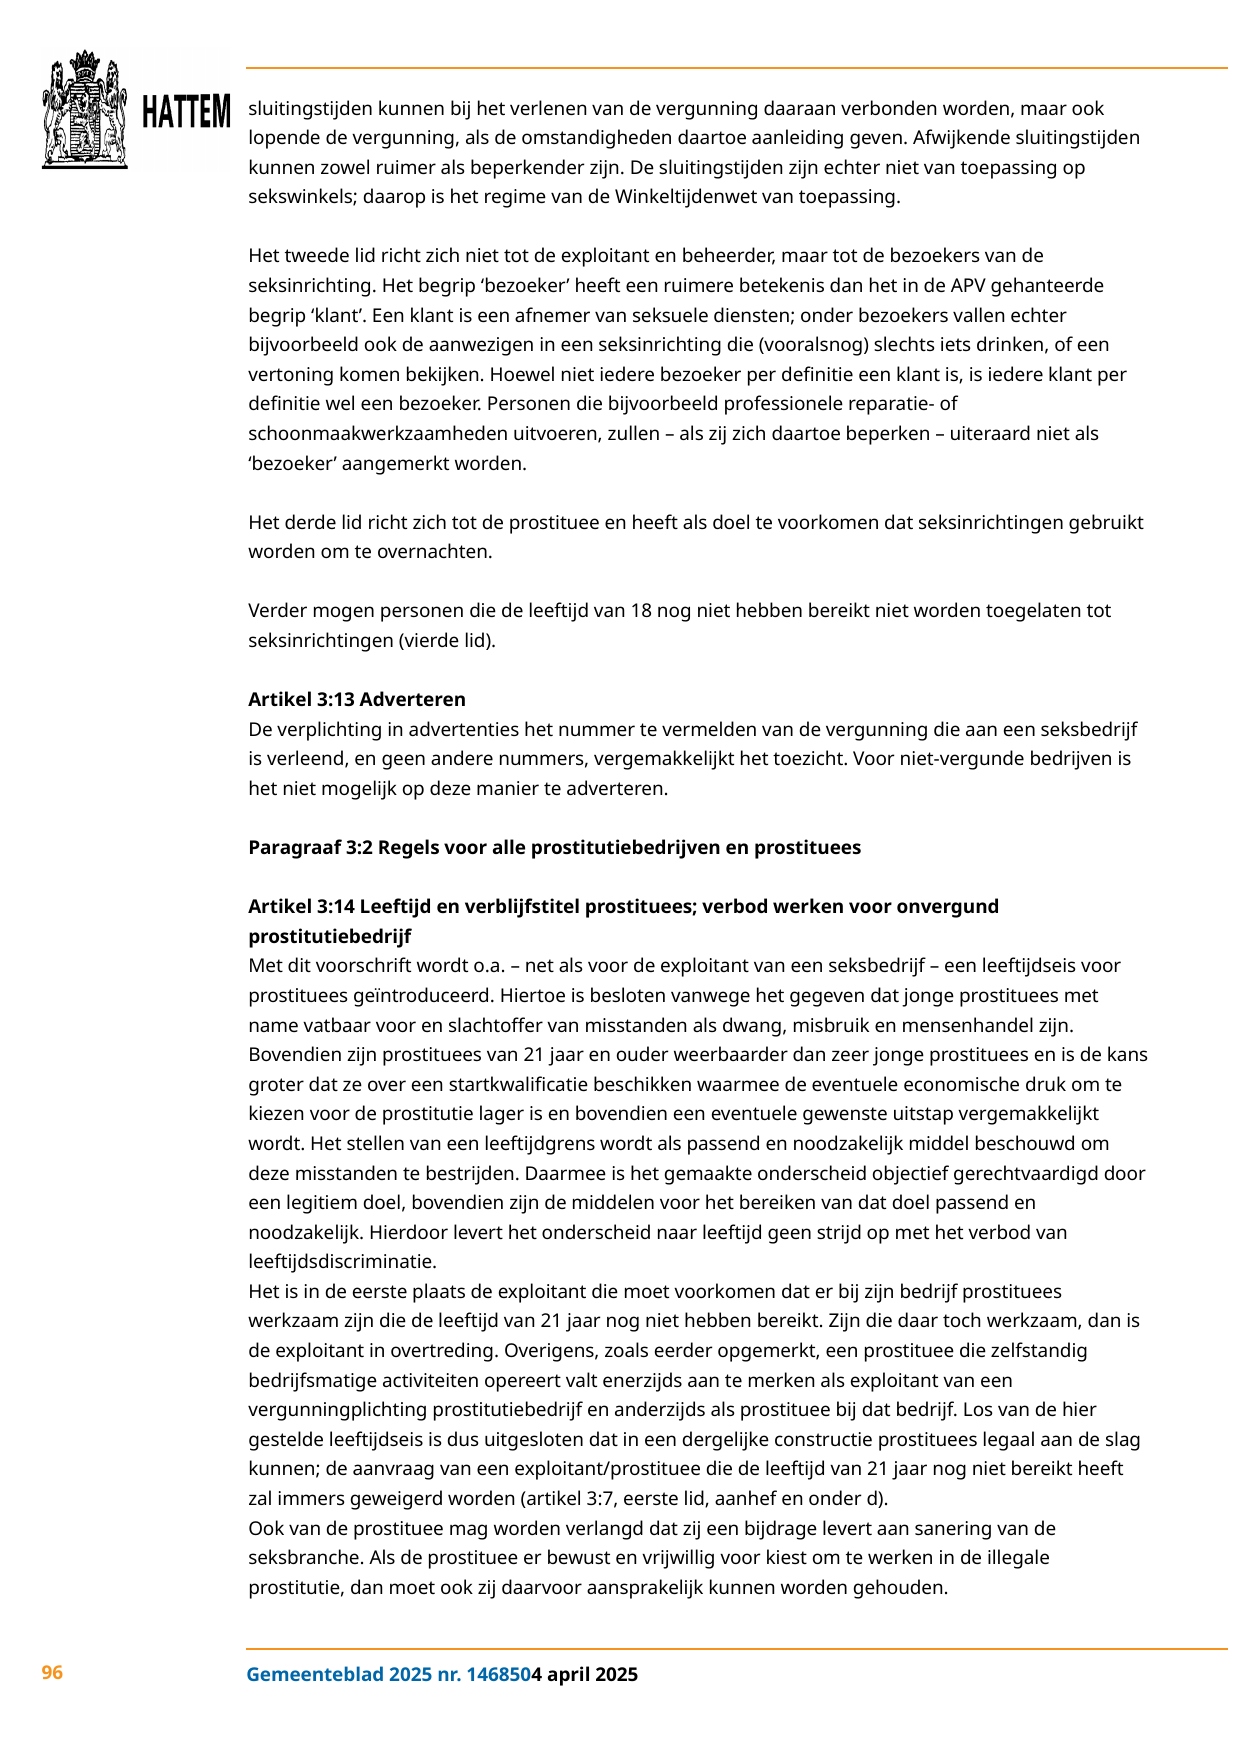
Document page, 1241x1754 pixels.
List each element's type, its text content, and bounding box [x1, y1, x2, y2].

text Paragraaf 3:2 Regels voor alle prostitutiebedrijven en prostituees [248, 834, 1152, 860]
text Het tweede lid richt zich niet tot de exploitant en beheerder, maar tot de bezoekers van de seksinrichting. Het begrip ‘bezoeker’ heeft een ruimere betekenis dan het in de APV gehanteerde begrip ‘klant’. Een klant is een afnemer van seksuele diensten; onder bezoekers vallen echter bijvoorbeeld ook de aanwezigen in een seksinrichting die (vooralsnog) slechts iets drinken, of een vertoning komen bekijken. Hoewel niet iedere bezoeker per definitie een klant is, is iedere klant per definitie wel een bezoeker. Personen die bijvoorbeeld professionele reparatie- of schoonmaakwerkzaamheden uitvoeren, zullen – als zij zich daartoe beperken – uiteraard niet als ‘bezoeker’ aangemerkt worden. [248, 243, 1152, 476]
text De verplichting in advertenties het nummer te vermelden van de vergunning die aan een seksbedrijf is verleend, en geen andere nummers, vergemakkelijkt het toezicht. Voor niet-vergunde bedrijven is het niet mogelijk op deze manier te adverteren. [248, 716, 1152, 801]
text Artikel 3:13 Adverteren [248, 686, 1152, 712]
picture [41, 47, 231, 172]
text Ook van de prostituee mag worden verlangd dat zij een bijdrage levert aan sanering van de seksbranche. Als de prostituee er bewust en vrijwillig voor kiest om te werken in de illegale prostitutie, dan moet ook zij daarvoor aansprakelijk kunnen worden gehouden. [248, 1515, 1152, 1600]
text Het derde lid richt zich tot de prostituee en heeft als doel te voorkomen dat seksinrichtingen gebruikt worden om te overnachten. [248, 509, 1152, 564]
text Verder mogen personen die de leeftijd van 18 nog niet hebben bereikt niet worden toegelaten tot seksinrichtingen (vierde lid). [248, 598, 1152, 653]
text Artikel 3:14 Leeftijd en verblijfstitel prostituees; verbod werken voor onvergund prostitutiebedrijf [248, 893, 1152, 949]
text sluitingstijden kunnen bij het verlenen van de vergunning daaraan verbonden worden, maar ook lopende de vergunning, als de omstandigheden daartoe aanleiding geven. Afwijkende sluitingstijden kunnen zowel ruimer als beperkender zijn. De sluitingstijden zijn echter niet van toepassing op sekswinkels; daarop is het regime van de Winkeltijdenwet van toepassing. [248, 95, 1152, 209]
text Het is in de eerste plaats de exploitant die moet voorkomen dat er bij zijn bedrijf prostituees werkzaam zijn die de leeftijd van 21 jaar nog niet hebben bereikt. Zijn die daar toch werkzaam, dan is de exploitant in overtreding. Overigens, zoals eerder opgemerkt, een prostituee die zelfstandig bedrijfsmatige activiteiten opereert valt enerzijds aan te merken als exploitant van een vergunningplichting prostitutiebedrijf en anderzijds als prostituee bij dat bedrijf. Los van de hier gestelde leeftijdseis is dus uitgesloten dat in een dergelijke constructie prostituees legaal aan de slag kunnen; de aanvraag van een exploitant/prostituee die de leeftijd van 21 jaar nog niet bereikt heeft zal immers geweigerd worden (artikel 3:7, eerste lid, aanhef en onder d). [248, 1278, 1152, 1511]
text Met dit voorschrift wordt o.a. – net als voor de exploitant van een seksbedrijf – een leeftijdseis voor prostituees geïntroduceerd. Hiertoe is besloten vanwege het gegeven dat jonge prostituees met name vatbaar voor en slachtoffer van misstanden als dwang, misbruik en mensenhandel zijn. Bovendien zijn prostituees van 21 jaar en ouder weerbaarder dan zeer jonge prostituees en is de kans groter dat ze over een startkwalificatie beschikken waarmee de eventuele economische druk om te kiezen voor de prostitutie lager is en bovendien een eventuele gewenste uitstap vergemakkelijkt wordt. Het stellen van een leeftijdgrens wordt als passend en noodzakelijk middel beschouwd om deze misstanden te bestrijden. Daarmee is het gemaakte onderscheid objectief gerechtvaardigd door een legitiem doel, bovendien zijn de middelen voor het bereiken van dat doel passend en noodzakelijk. Hierdoor levert het onderscheid naar leeftijd geen strijd op met het verbod van leeftijdsdiscriminatie. [248, 953, 1152, 1274]
